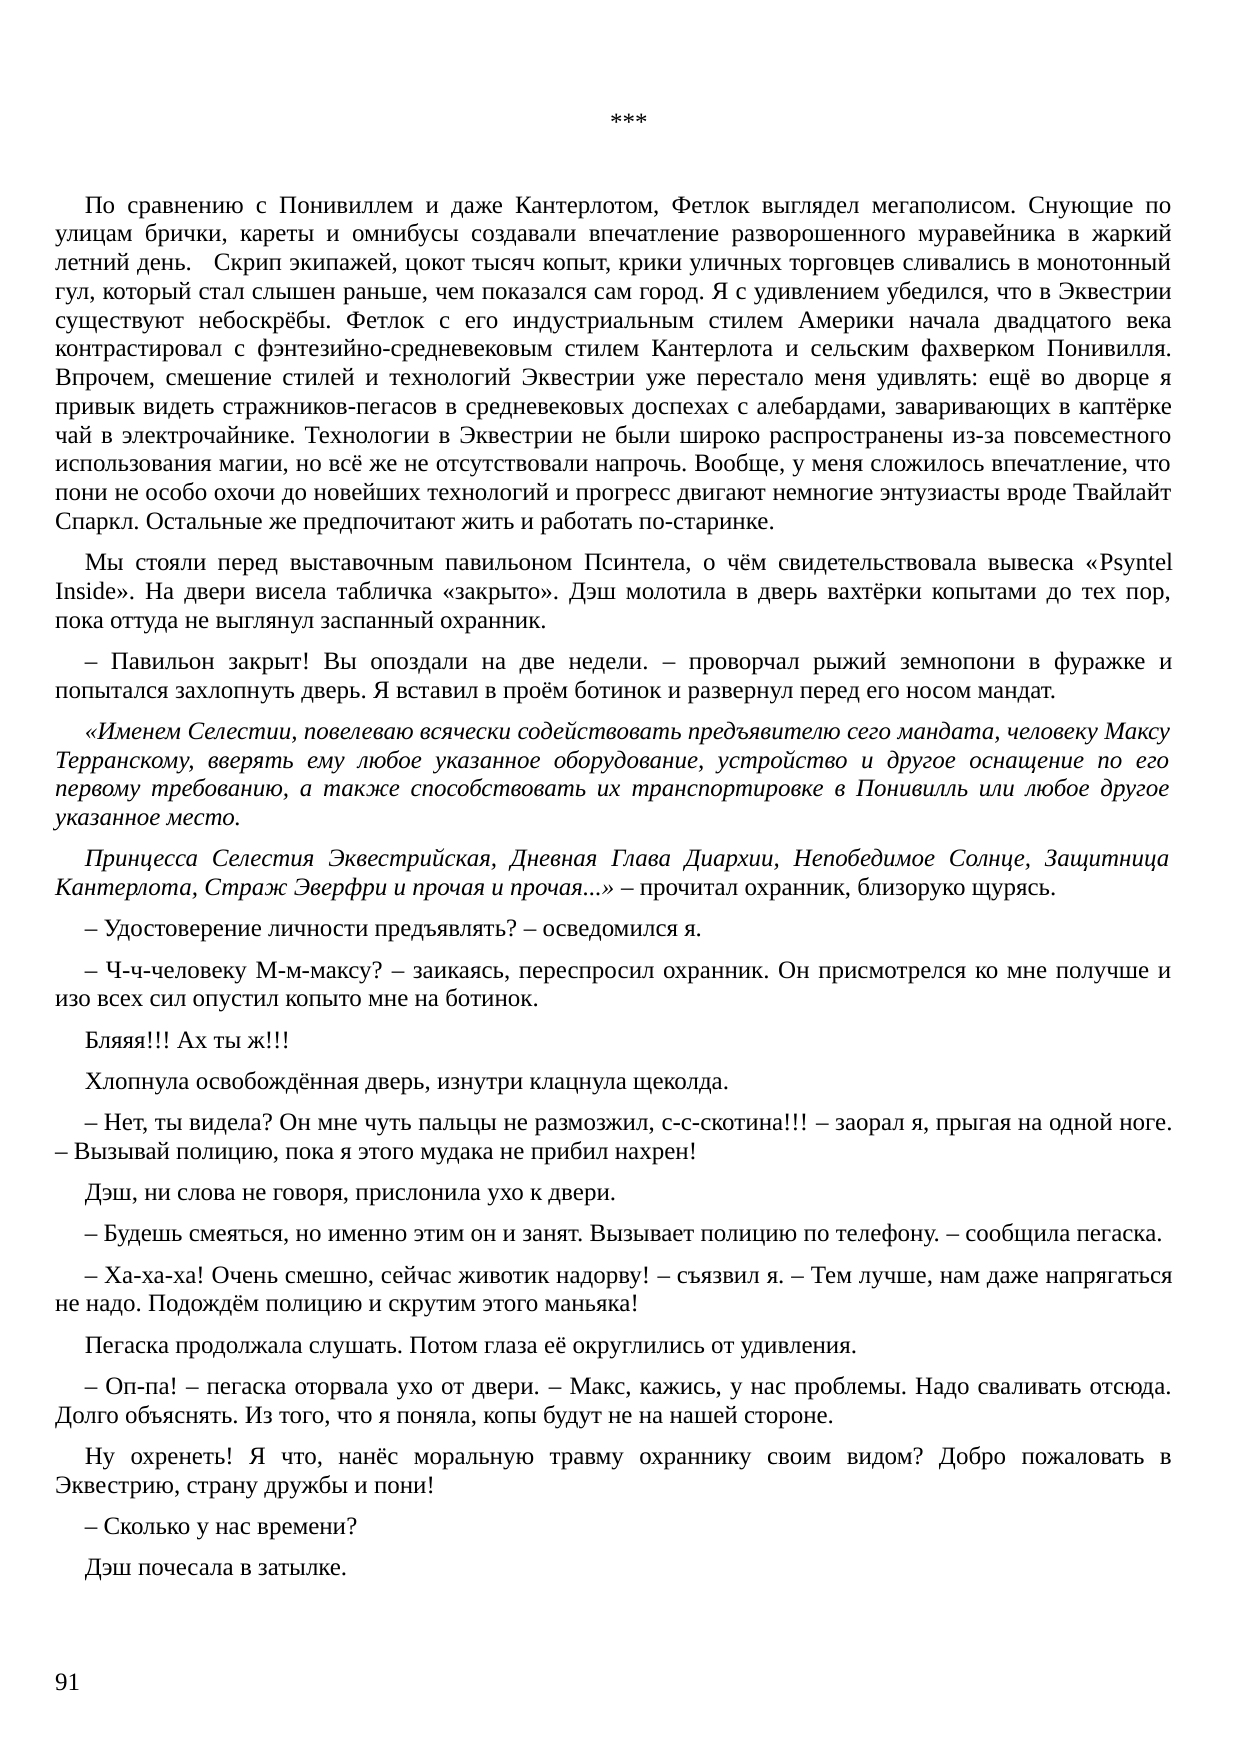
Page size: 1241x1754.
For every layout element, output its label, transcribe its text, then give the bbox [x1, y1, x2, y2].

text Дэш, ни слова не говоря, прислонила ухо к двери. [55, 1177, 1173, 1206]
text *** [55, 107, 1173, 136]
text Ну охренеть! Я что, нанёс моральную травму охраннику своим видом? Добро пожаловать в Эквестрию, страну дружбы и пони! [55, 1441, 1173, 1498]
text Мы стояли перед выставочным павильоном Псинтела, о чём свидетельствовала вывеска «Psyntel Inside». На двери висела табличка «закрыто». Дэш молотила в дверь вахтёрки копытами до тех пор, пока оттуда не выглянул заспанный охранник. [55, 547, 1173, 633]
text – Ха-ха-ха! Очень смешно, сейчас животик надорву! – съязвил я. – Тем лучше, нам даже напрягаться не надо. Подождём полицию и скрутим этого маньяка! [55, 1260, 1173, 1317]
text – Сколько у нас времени? [55, 1511, 1173, 1540]
text По сравнению с Понивиллем и даже Кантерлотом, Фетлок выглядел мегаполисом. Снующие по улицам брички, кареты и омнибусы создавали впечатление разворошенного муравейника в жаркий летний день. Скрип экипажей, цокот тысяч копыт, крики уличных торговцев сливались в монотонный гул, который стал слышен раньше, чем показался сам город. Я с удивлением убедился, что в Эквестрии существуют небоскрёбы. Фетлок с его индустриальным стилем Америки начала двадцатого века контрастировал с фэнтезийно-средневековым стилем Кантерлота и сельским фахверком Понивилля. Впрочем, смешение стилей и технологий Эквестрии уже перестало меня удивлять: ещё во дворце я привык видеть стражников-пегасов в средневековых доспехах с алебардами, заваривающих в каптёрке чай в электрочайнике. Технологии в Эквестрии не были широко распространены из-за повсеместного использования магии, но всё же не отсутствовали напрочь. Вообще, у меня сложилось впечатление, что пони не особо охочи до новейших технологий и прогресс двигают немногие энтузиасты вроде Твайлайт Спаркл. Остальные же предпочитают жить и работать по-старинке. [55, 190, 1173, 535]
text Хлопнула освобождённая дверь, изнутри клацнула щеколда. [55, 1066, 1173, 1095]
text – Удостоверение личности предъявлять? – осведомился я. [55, 913, 1173, 942]
text «Именем Селестии, повелеваю всячески содействовать предъявителю сего мандата, человеку Максу Терранскому, вверять ему любое указанное оборудование, устройство и другое оснащение по его первому требованию, а также способствовать их транспортировке в Понивилль или любое другое указанное место. [55, 716, 1173, 831]
text – Ч-ч-человеку М-м-максу? – заикаясь, переспросил охранник. Он присмотрелся ко мне получше и изо всех сил опустил копыто мне на ботинок. [55, 955, 1173, 1012]
text Принцесса Селестия Эквестрийская, Дневная Глава Диархии, Непобедимое Солнце, Защитница Кантерлота, Страж Эверфри и прочая и прочая...» – прочитал охранник, близоруко щурясь. [55, 843, 1173, 901]
text – Нет, ты видела? Он мне чуть пальцы не размозжил, с-с-скотина!!! – заорал я, прыгая на одной ноге. – Вызывай полицию, пока я этого мудака не прибил нахрен! [55, 1107, 1173, 1165]
text Бляяя!!! Ах ты ж!!! [55, 1025, 1173, 1053]
text – Будешь смеяться, но именно этим он и занят. Вызывает полицию по телефону. – сообщила пегаска. [55, 1218, 1173, 1247]
text Пегаска продолжала слушать. Потом глаза её округлились от удивления. [55, 1330, 1173, 1358]
text – Павильон закрыт! Вы опоздали на две недели. – проворчал рыжий земнопони в фуражке и попытался захлопнуть дверь. Я вставил в проём ботинок и развернул перед его носом мандат. [55, 646, 1173, 703]
text Дэш почесала в затылке. [55, 1552, 1173, 1581]
text – Оп-па! – пегаска оторвала ухо от двери. – Макс, кажись, у нас проблемы. Надо сваливать отсюда. Долго объяснять. Из того, что я поняла, копы будут не на нашей стороне. [55, 1371, 1173, 1428]
